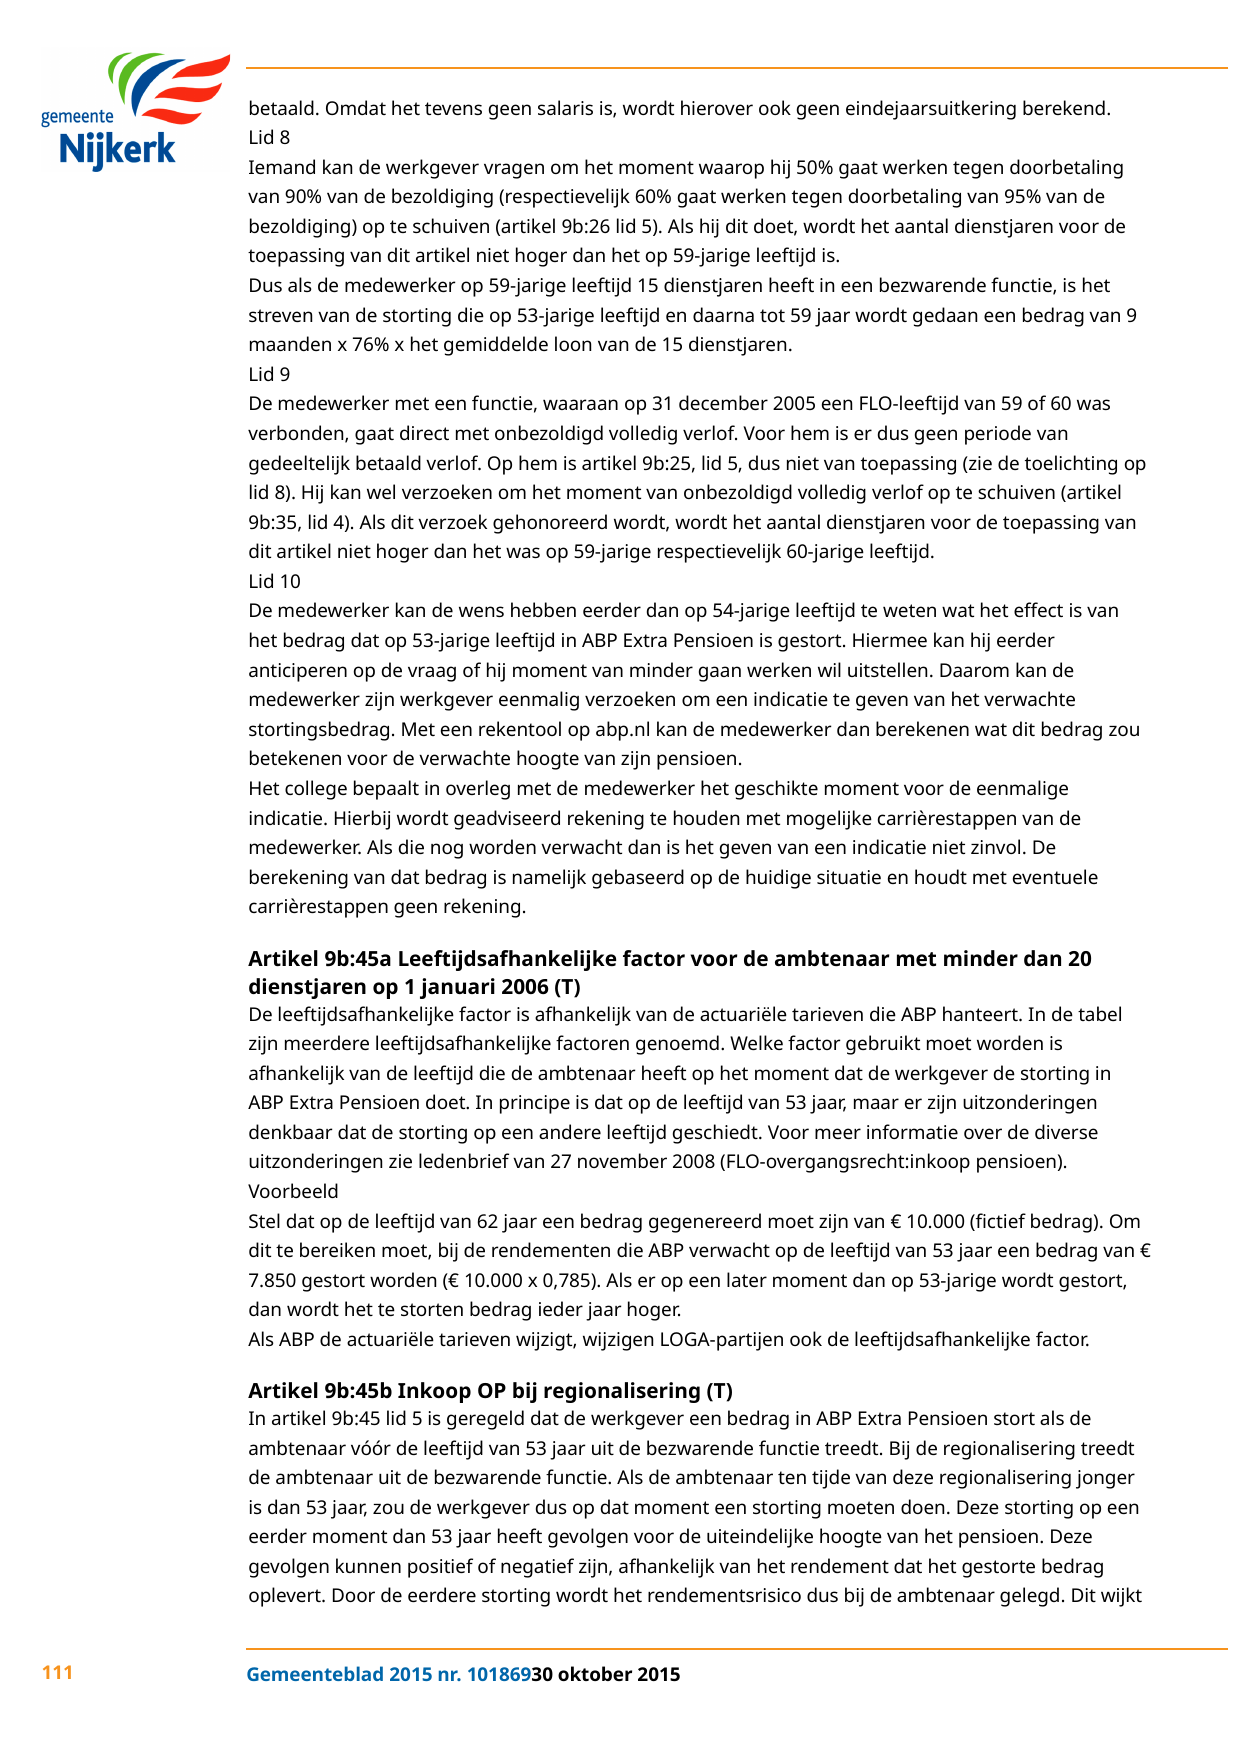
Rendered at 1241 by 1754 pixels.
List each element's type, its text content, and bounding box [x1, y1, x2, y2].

text In artikel 9b:45 lid 5 is geregeld dat de werkgever een bedrag in ABP Extra Pensioen stort als de ambtenaar vóór de leeftijd van 53 jaar uit de bezwarende functie treedt. Bij de regionalisering treedt de ambtenaar uit de bezwarende functie. Als de ambtenaar ten tijde van deze regionalisering jonger is dan 53 jaar, zou de werkgever dus op dat moment een storting moeten doen. Deze storting op een eerder moment dan 53 jaar heeft gevolgen voor de uiteindelijke hoogte van het pensioen. Deze gevolgen kunnen positief of negatief zijn, afhankelijk van het rendement dat het gestorte bedrag oplevert. Door de eerdere storting wordt het rendementsrisico dus bij de ambtenaar gelegd. Dit wijkt [248, 1405, 1152, 1608]
text Als ABP de actuariële tarieven wijzigt, wijzigen LOGA-partijen ook de leeftijdsafhankelijke factor. [248, 1326, 1152, 1352]
text De medewerker kan de wens hebben eerder dan op 54-jarige leeftijd te weten wat het effect is van het bedrag dat op 53-jarige leeftijd in ABP Extra Pensioen is gestort. Hiermee kan hij eerder anticiperen op de vraag of hij moment van minder gaan werken wil uitstellen. Daarom kan de medewerker zijn werkgever eenmalig verzoeken om een indicatie te geven van het verwachte stortingsbedrag. Met een rekentool op abp.nl kan de medewerker dan berekenen wat dit bedrag zou betekenen voor de verwachte hoogte van zijn pensioen. [248, 598, 1152, 771]
text Artikel 9b:45a Leeftijdsafhankelijke factor voor de ambtenaar met minder dan 20 dienstjaren op 1 januari 2006 (T) [248, 944, 1152, 1001]
picture [41, 47, 231, 172]
text betaald. Omdat het tevens geen salaris is, wordt hierover ook geen eindejaarsuitkering berekend. [248, 95, 1152, 121]
text De leeftijdsafhankelijke factor is afhankelijk van de actuariële tarieven die ABP hanteert. In de tabel zijn meerdere leeftijdsafhankelijke factoren genoemd. Welke factor gebruikt moet worden is afhankelijk van de leeftijd die de ambtenaar heeft op het moment dat de werkgever de storting in ABP Extra Pensioen doet. In principe is dat op de leeftijd van 53 jaar, maar er zijn uitzonderingen denkbaar dat de storting op een andere leeftijd geschiedt. Voor meer informatie over de diverse uitzonderingen zie ledenbrief van 27 november 2008 (FLO-overgangsrecht:inkoop pensioen). [248, 1001, 1152, 1174]
text Lid 9 [248, 361, 1152, 387]
text Iemand kan de werkgever vragen om het moment waarop hij 50% gaat werken tegen doorbetaling van 90% van de bezoldiging (respectievelijk 60% gaat werken tegen doorbetaling van 95% van de bezoldiging) op te schuiven (artikel 9b:26 lid 5). Als hij dit doet, wordt het aantal dienstjaren voor de toepassing van dit artikel niet hoger dan het op 59-jarige leeftijd is. [248, 154, 1152, 268]
text Voorbeeld [248, 1178, 1152, 1204]
text Stel dat op de leeftijd van 62 jaar een bedrag gegenereerd moet zijn van € 10.000 (fictief bedrag). Om dit te bereiken moet, bij de rendementen die ABP verwacht op de leeftijd van 53 jaar een bedrag van € 7.850 gestort worden (€ 10.000 x 0,785). Als er op een later moment dan op 53-jarige wordt gestort, dan wordt het te storten bedrag ieder jaar hoger. [248, 1208, 1152, 1322]
text Lid 8 [248, 124, 1152, 150]
text Artikel 9b:45b Inkoop OP bij regionalisering (T) [248, 1377, 1152, 1405]
text Dus als de medewerker op 59-jarige leeftijd 15 dienstjaren heeft in een bezwarende functie, is het streven van de storting die op 53-jarige leeftijd en daarna tot 59 jaar wordt gedaan een bedrag van 9 maanden x 76% x het gemiddelde loon van de 15 dienstjaren. [248, 272, 1152, 357]
text De medewerker met een functie, waaraan op 31 december 2005 een FLO-leeftijd van 59 of 60 was verbonden, gaat direct met onbezoldigd volledig verlof. Voor hem is er dus geen periode van gedeeltelijk betaald verlof. Op hem is artikel 9b:25, lid 5, dus niet van toepassing (zie de toelichting op lid 8). Hij kan wel verzoeken om het moment van onbezoldigd volledig verlof op te schuiven (artikel 9b:35, lid 4). Als dit verzoek gehonoreerd wordt, wordt het aantal dienstjaren voor de toepassing van dit artikel niet hoger dan het was op 59-jarige respectievelijk 60-jarige leeftijd. [248, 391, 1152, 564]
text Lid 10 [248, 568, 1152, 594]
text Het college bepaalt in overleg met de medewerker het geschikte moment voor de eenmalige indicatie. Hierbij wordt geadviseerd rekening te houden met mogelijke carrièrestappen van de medewerker. Als die nog worden verwacht dan is het geven van een indicatie niet zinvol. De berekening van dat bedrag is namelijk gebaseerd op de huidige situatie en houdt met eventuele carrièrestappen geen rekening. [248, 775, 1152, 919]
